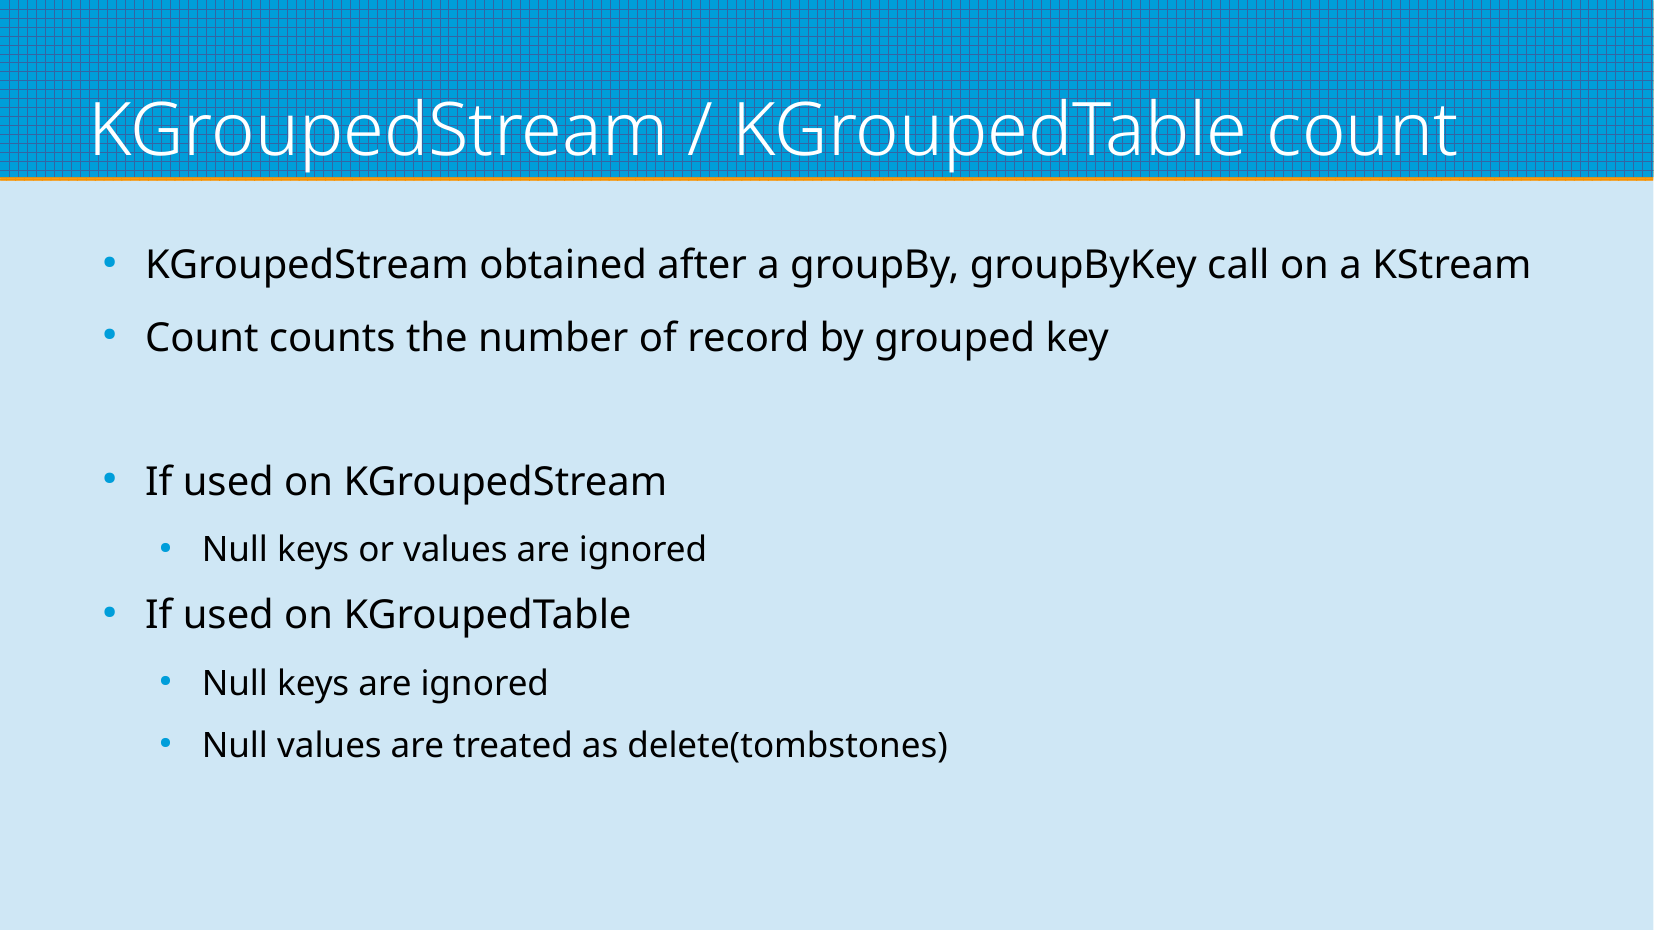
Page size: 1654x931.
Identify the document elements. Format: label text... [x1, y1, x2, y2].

title KGroupedStream / KGroupedTable count [88, 14, 1565, 178]
list KGroupedStream obtained after a groupBy, groupByKey call on a KStream Count counts the number of record by grouped key If used on KGroupedStream Null keys or values are ignored If used on KGroupedTable Null keys are ignored Null values are treated as delete(tombstones) [88, 236, 1565, 813]
